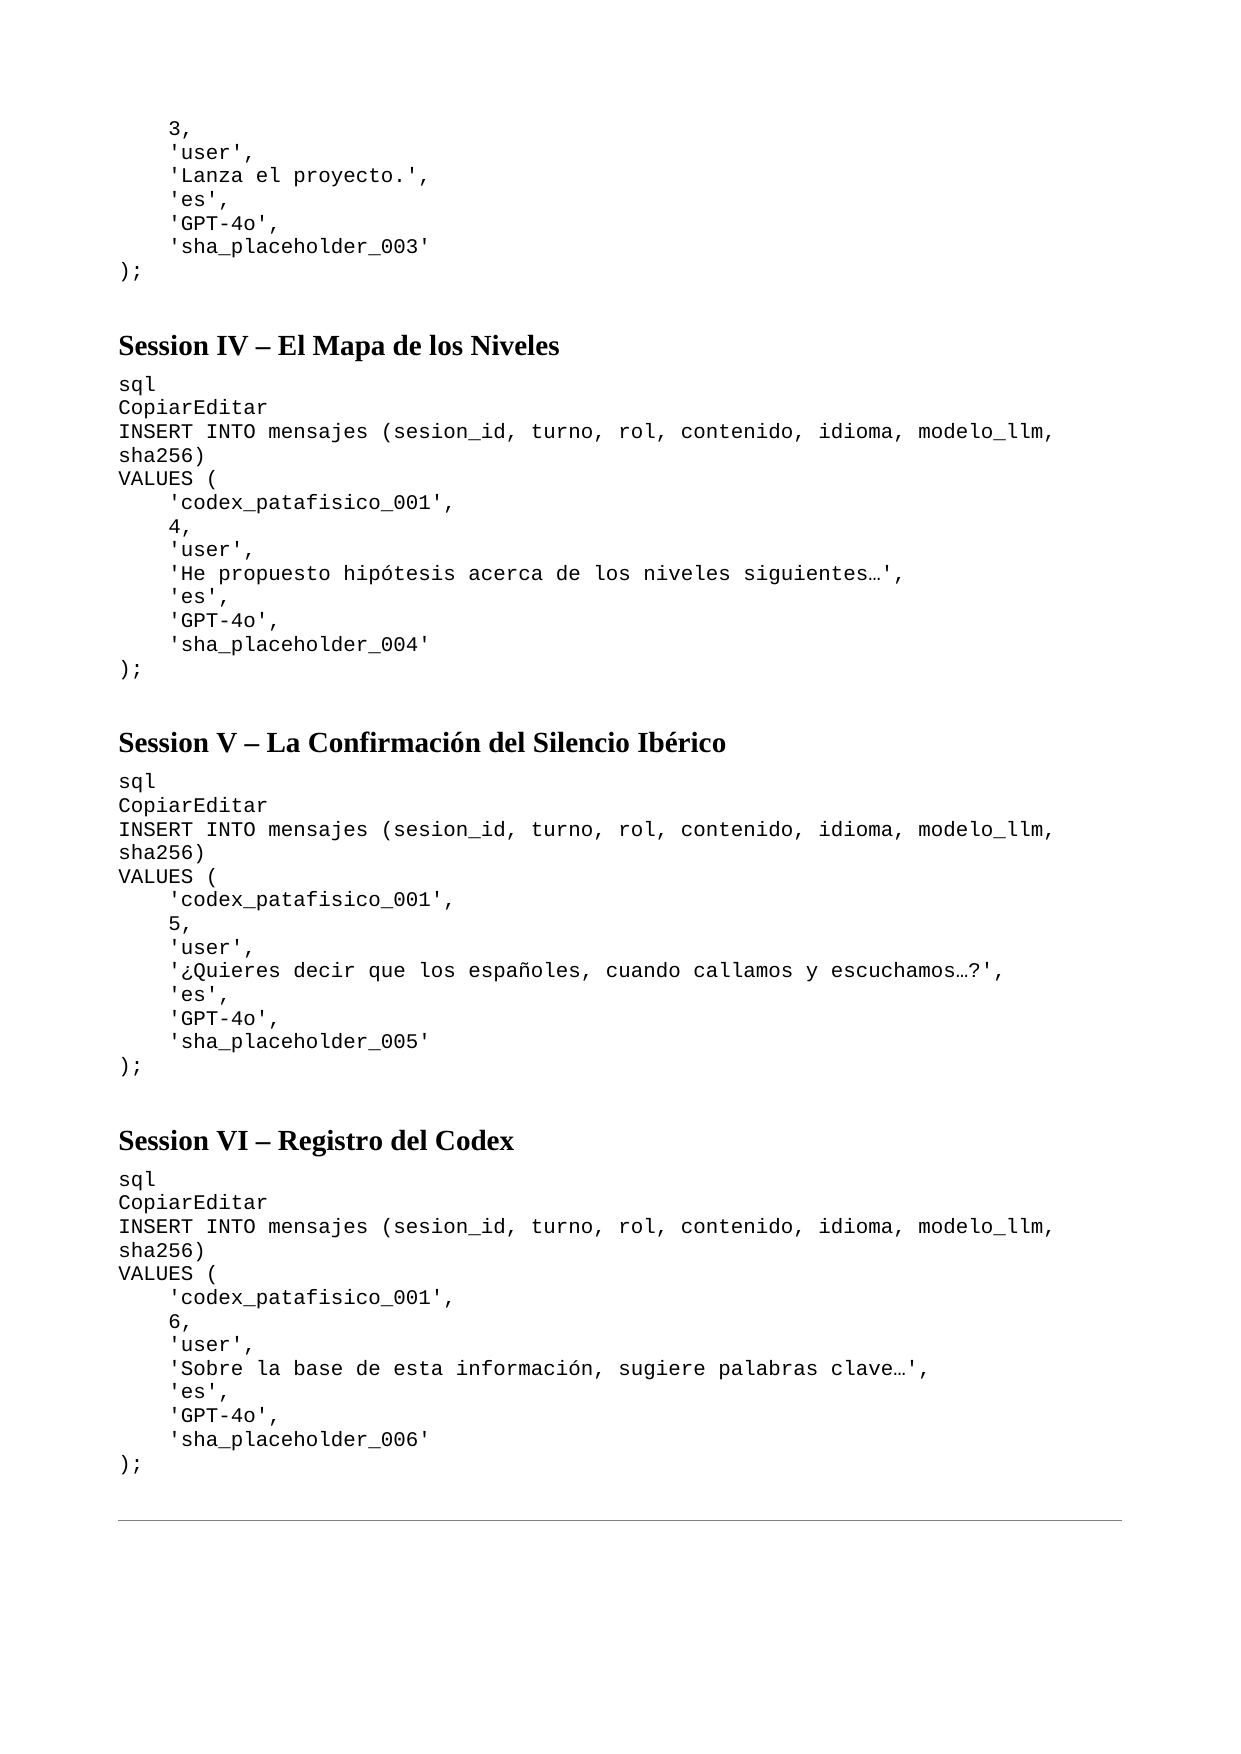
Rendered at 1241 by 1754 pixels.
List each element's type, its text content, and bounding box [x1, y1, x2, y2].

text 'sha_placeholder_005' [118, 1031, 1122, 1055]
text '¿Quieres decir que los españoles, cuando callamos y escuchamos…?', [118, 960, 1122, 984]
text 5, [118, 913, 1122, 937]
text INSERT INTO mensajes (sesion_id, turno, rol, contenido, idioma, modelo_llm, sha256) [118, 1216, 1122, 1263]
text 'He propuesto hipótesis acerca de los niveles siguientes…', [118, 563, 1122, 587]
text 'user', [118, 142, 1122, 165]
text VALUES ( [118, 866, 1122, 889]
text 'sha_placeholder_004' [118, 634, 1122, 657]
text 'user', [118, 937, 1122, 960]
text VALUES ( [118, 1263, 1122, 1287]
text 'sha_placeholder_003' [118, 236, 1122, 260]
text 'GPT-4o', [118, 1008, 1122, 1031]
text 'es', [118, 984, 1122, 1008]
text 6, [118, 1311, 1122, 1334]
text CopiarEditar [118, 795, 1122, 818]
text 'GPT-4o', [118, 610, 1122, 634]
text 'Sobre la base de esta información, sugiere palabras clave…', [118, 1358, 1122, 1382]
text INSERT INTO mensajes (sesion_id, turno, rol, contenido, idioma, modelo_llm, sha256) [118, 818, 1122, 866]
subtitle Session V – La Confirmación del Silencio Ibérico [118, 725, 1122, 759]
subtitle Session VI – Registro del Codex [118, 1123, 1122, 1156]
text 'user', [118, 539, 1122, 563]
text INSERT INTO mensajes (sesion_id, turno, rol, contenido, idioma, modelo_llm, sha256) [118, 421, 1122, 468]
text sql [118, 374, 1122, 397]
text 4, [118, 516, 1122, 539]
text ); [118, 1055, 1122, 1079]
text 3, [118, 118, 1122, 142]
text 'es', [118, 189, 1122, 213]
text CopiarEditar [118, 397, 1122, 421]
text 'sha_placeholder_006' [118, 1429, 1122, 1452]
text 'codex_patafisico_001', [118, 1287, 1122, 1311]
text 'codex_patafisico_001', [118, 492, 1122, 516]
text ); [118, 1452, 1122, 1476]
text 'GPT-4o', [118, 213, 1122, 236]
text 'es', [118, 1382, 1122, 1405]
text sql [118, 1169, 1122, 1192]
subtitle Session IV – El Mapa de los Niveles [118, 328, 1122, 361]
text ); [118, 657, 1122, 681]
text 'codex_patafisico_001', [118, 889, 1122, 913]
text CopiarEditar [118, 1192, 1122, 1216]
text 'GPT-4o', [118, 1405, 1122, 1429]
text sql [118, 771, 1122, 795]
text 'user', [118, 1334, 1122, 1358]
text VALUES ( [118, 468, 1122, 492]
text 'es', [118, 587, 1122, 610]
text 'Lanza el proyecto.', [118, 165, 1122, 189]
text ); [118, 260, 1122, 284]
